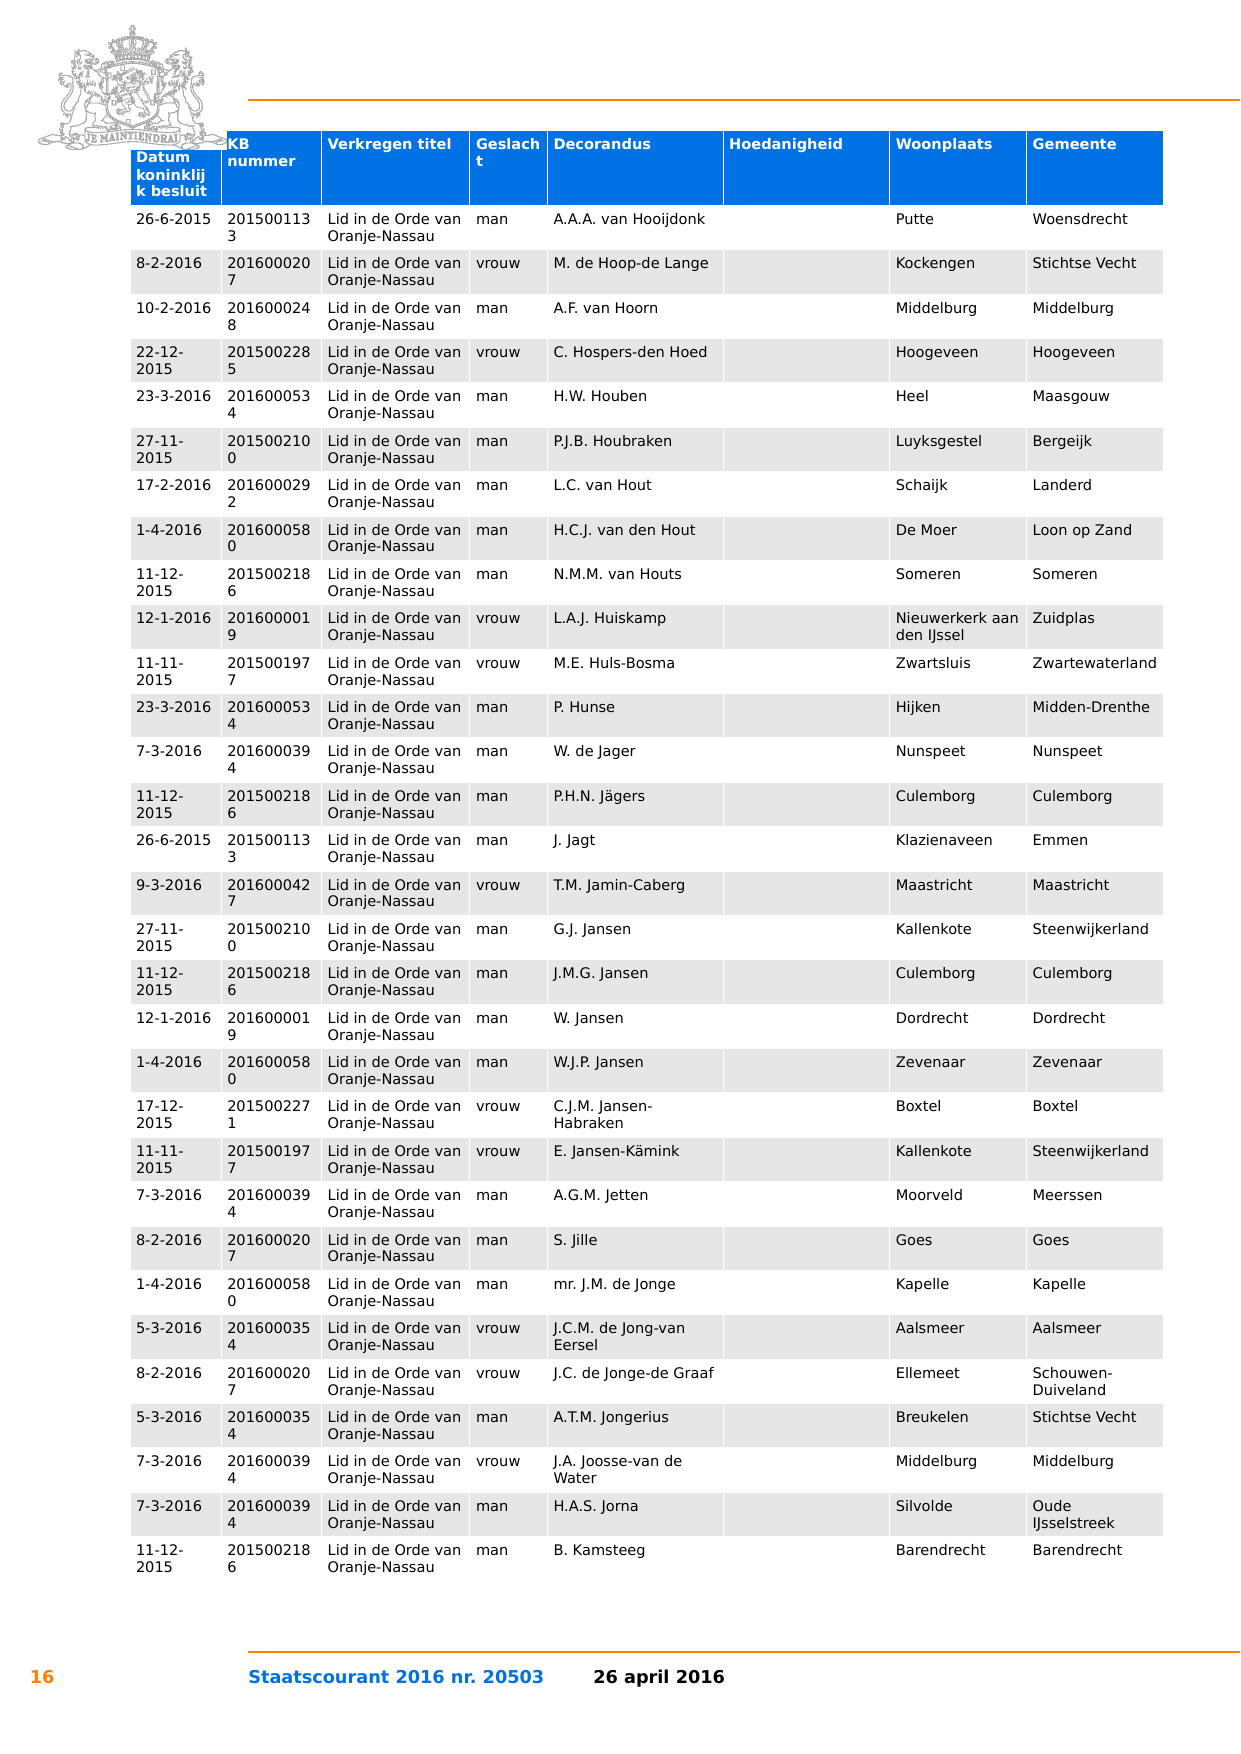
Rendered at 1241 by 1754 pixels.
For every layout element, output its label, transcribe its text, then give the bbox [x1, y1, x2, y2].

table_cell Schaijk [890, 472, 1026, 516]
table_cell [724, 827, 889, 871]
table_cell man [470, 384, 547, 427]
table_cell vrouw [470, 1138, 547, 1181]
table_cell Lid in de Orde van Oranje-Nassau [322, 872, 469, 915]
table_cell Dordrecht [890, 1005, 1026, 1048]
table_cell 11-12-2015 [131, 561, 221, 604]
table_cell 22-12-2015 [131, 339, 221, 382]
table_cell Zevenaar [1027, 1049, 1163, 1092]
table_cell man [470, 1005, 547, 1048]
table_cell M.E. Huls-Bosma [548, 650, 723, 693]
table_cell Lid in de Orde van Oranje-Nassau [322, 1404, 469, 1447]
table_cell Bergeijk [1027, 428, 1163, 471]
table_cell Middelburg [1027, 295, 1163, 338]
table_cell [724, 1449, 889, 1492]
table_cell Culemborg [890, 960, 1026, 1004]
table_cell 5-3-2016 [131, 1315, 221, 1359]
table_cell 2016000207 [222, 1227, 321, 1270]
table_cell [724, 339, 889, 382]
table_header Decorandus [548, 131, 723, 205]
table_cell Hijken [890, 694, 1026, 737]
table_cell Kapelle [890, 1271, 1026, 1314]
table_cell 2015002285 [222, 339, 321, 382]
table_cell Boxtel [890, 1094, 1026, 1137]
table_cell Middelburg [890, 1449, 1026, 1492]
table_cell L.A.J. Huiskamp [548, 605, 723, 649]
table_cell man [470, 206, 547, 249]
table_cell 11-11-2015 [131, 1138, 221, 1181]
table_cell Schouwen-Duiveland [1027, 1360, 1163, 1403]
table_cell 1-4-2016 [131, 1271, 221, 1314]
table_cell 11-12-2015 [131, 783, 221, 826]
table_cell Aalsmeer [1027, 1315, 1163, 1359]
table_cell Lid in de Orde van Oranje-Nassau [322, 605, 469, 649]
table_cell 1-4-2016 [131, 1049, 221, 1092]
table_cell Maastricht [1027, 872, 1163, 915]
table_cell 2016000207 [222, 1360, 321, 1403]
table_header Woonplaats [890, 131, 1026, 205]
table_cell T.M. Jamin-Caberg [548, 872, 723, 915]
table_cell 27-11-2015 [131, 428, 221, 471]
table_cell Lid in de Orde van Oranje-Nassau [322, 694, 469, 737]
table_cell Lid in de Orde van Oranje-Nassau [322, 517, 469, 560]
table_cell Hoogeveen [890, 339, 1026, 382]
table_cell vrouw [470, 1315, 547, 1359]
table_cell [724, 206, 889, 249]
table_cell 23-3-2016 [131, 694, 221, 737]
table_cell Someren [890, 561, 1026, 604]
table_cell [724, 1271, 889, 1314]
table_cell Kockengen [890, 250, 1026, 294]
table_cell Hoogeveen [1027, 339, 1163, 382]
table_cell [724, 783, 889, 826]
table_cell 7-3-2016 [131, 1182, 221, 1226]
table_cell Maastricht [890, 872, 1026, 915]
table_cell man [470, 960, 547, 1004]
table_cell Middelburg [1027, 1449, 1163, 1492]
table_cell Kallenkote [890, 1138, 1026, 1181]
table_cell 2016000534 [222, 384, 321, 427]
table_cell Lid in de Orde van Oranje-Nassau [322, 1049, 469, 1092]
table_cell man [470, 783, 547, 826]
table_cell Lid in de Orde van Oranje-Nassau [322, 1449, 469, 1492]
table_cell L.C. van Hout [548, 472, 723, 516]
table_cell Landerd [1027, 472, 1163, 516]
table_cell [724, 1138, 889, 1181]
table_cell M. de Hoop-de Lange [548, 250, 723, 294]
table_cell Nunspeet [890, 739, 1026, 782]
table_cell De Moer [890, 517, 1026, 560]
table_cell [724, 1227, 889, 1270]
table_cell [724, 739, 889, 782]
table_cell Middelburg [890, 295, 1026, 338]
table_cell Zwartewaterland [1027, 650, 1163, 693]
table_cell Lid in de Orde van Oranje-Nassau [322, 1360, 469, 1403]
table_cell J.M.G. Jansen [548, 960, 723, 1004]
table_cell Lid in de Orde van Oranje-Nassau [322, 1227, 469, 1270]
table_cell G.J. Jansen [548, 916, 723, 959]
table_cell W.J.P. Jansen [548, 1049, 723, 1092]
table_cell [724, 916, 889, 959]
table_cell Nieuwerkerk aan den IJssel [890, 605, 1026, 649]
table_cell 2016000394 [222, 1182, 321, 1226]
table_cell 2016000019 [222, 1005, 321, 1048]
table_cell 2015002100 [222, 916, 321, 959]
table_cell Maasgouw [1027, 384, 1163, 427]
table_cell Emmen [1027, 827, 1163, 871]
table_cell 2015002100 [222, 428, 321, 471]
table_cell man [470, 1271, 547, 1314]
table_cell W. Jansen [548, 1005, 723, 1048]
table_cell H.A.S. Jorna [548, 1493, 723, 1536]
table_cell P.H.N. Jägers [548, 783, 723, 826]
table_cell J.C.M. de Jong-van Eersel [548, 1315, 723, 1359]
table_cell man [470, 1049, 547, 1092]
table_cell 2016000207 [222, 250, 321, 294]
table_cell Lid in de Orde van Oranje-Nassau [322, 1271, 469, 1314]
table_cell [724, 605, 889, 649]
table_cell A.F. van Hoorn [548, 295, 723, 338]
table_cell W. de Jager [548, 739, 723, 782]
table_cell [724, 1404, 889, 1447]
table_cell B. Kamsteeg [548, 1537, 723, 1581]
table_cell [724, 1005, 889, 1048]
table_cell 2016000354 [222, 1404, 321, 1447]
table_cell Moorveld [890, 1182, 1026, 1226]
table_cell 17-12-2015 [131, 1094, 221, 1137]
table_cell A.T.M. Jongerius [548, 1404, 723, 1447]
table_cell Zwartsluis [890, 650, 1026, 693]
table_cell man [470, 517, 547, 560]
table_cell Lid in de Orde van Oranje-Nassau [322, 295, 469, 338]
table_cell man [470, 827, 547, 871]
table_cell 26-6-2015 [131, 206, 221, 249]
table_cell 10-2-2016 [131, 295, 221, 338]
table_cell 2015002271 [222, 1094, 321, 1137]
table_cell Steenwijkerland [1027, 916, 1163, 959]
table_cell Zevenaar [890, 1049, 1026, 1092]
table_cell 7-3-2016 [131, 1449, 221, 1492]
table_cell vrouw [470, 1360, 547, 1403]
table_cell Lid in de Orde van Oranje-Nassau [322, 783, 469, 826]
table_cell 2015001977 [222, 1138, 321, 1181]
table_cell [724, 472, 889, 516]
table_cell Stichtse Vecht [1027, 1404, 1163, 1447]
table_cell Lid in de Orde van Oranje-Nassau [322, 561, 469, 604]
table_cell Luyksgestel [890, 428, 1026, 471]
table_cell vrouw [470, 650, 547, 693]
table_cell 27-11-2015 [131, 916, 221, 959]
table_cell 8-2-2016 [131, 1227, 221, 1270]
table_cell man [470, 1182, 547, 1226]
table_cell 7-3-2016 [131, 1493, 221, 1536]
table_cell 2016000580 [222, 517, 321, 560]
table_cell 2016000394 [222, 1493, 321, 1536]
table_cell A.A.A. van Hooijdonk [548, 206, 723, 249]
table_cell Boxtel [1027, 1094, 1163, 1137]
table_cell vrouw [470, 1449, 547, 1492]
table_cell [724, 1493, 889, 1536]
table_header Datum koninklijk besluit [131, 150, 221, 205]
table_cell mr. J.M. de Jonge [548, 1271, 723, 1314]
table_cell Ellemeet [890, 1360, 1026, 1403]
table_cell Heel [890, 384, 1026, 427]
table_cell J. Jagt [548, 827, 723, 871]
table_cell Lid in de Orde van Oranje-Nassau [322, 339, 469, 382]
table_cell C. Hospers-den Hoed [548, 339, 723, 382]
table_cell 2016000580 [222, 1271, 321, 1314]
table_cell [724, 1182, 889, 1226]
table_cell [724, 694, 889, 737]
table_cell Lid in de Orde van Oranje-Nassau [322, 739, 469, 782]
table_cell 9-3-2016 [131, 872, 221, 915]
table_cell 2015001133 [222, 827, 321, 871]
table_cell 2016000534 [222, 694, 321, 737]
table_cell [724, 1049, 889, 1092]
table_header Geslacht [470, 131, 547, 205]
table_cell H.W. Houben [548, 384, 723, 427]
table_cell man [470, 561, 547, 604]
table_cell [724, 384, 889, 427]
table_cell E. Jansen-Kämink [548, 1138, 723, 1181]
table_cell 2016000427 [222, 872, 321, 915]
table_cell Midden-Drenthe [1027, 694, 1163, 737]
table_cell man [470, 1227, 547, 1270]
table_cell P. Hunse [548, 694, 723, 737]
table_cell 2016000394 [222, 739, 321, 782]
table_cell 2016000394 [222, 1449, 321, 1492]
table_cell Lid in de Orde van Oranje-Nassau [322, 206, 469, 249]
table_cell Goes [890, 1227, 1026, 1270]
table_cell 11-11-2015 [131, 650, 221, 693]
table_cell J.A. Joosse-van de Water [548, 1449, 723, 1492]
table_cell Kapelle [1027, 1271, 1163, 1314]
table_cell [724, 517, 889, 560]
table_cell Lid in de Orde van Oranje-Nassau [322, 1094, 469, 1137]
table_cell 23-3-2016 [131, 384, 221, 427]
table_cell 2015001133 [222, 206, 321, 249]
table_cell vrouw [470, 250, 547, 294]
table_cell Lid in de Orde van Oranje-Nassau [322, 1005, 469, 1048]
table_cell 2016000248 [222, 295, 321, 338]
table_cell Nunspeet [1027, 739, 1163, 782]
table_cell C.J.M. Jansen-Habraken [548, 1094, 723, 1137]
table_cell man [470, 428, 547, 471]
table_cell Putte [890, 206, 1026, 249]
table_cell Kallenkote [890, 916, 1026, 959]
table_cell 17-2-2016 [131, 472, 221, 516]
table_cell 2015001977 [222, 650, 321, 693]
table_cell [724, 650, 889, 693]
table_cell 1-4-2016 [131, 517, 221, 560]
table_cell man [470, 916, 547, 959]
table_cell 11-12-2015 [131, 960, 221, 1004]
picture [38, 25, 227, 150]
table_cell man [470, 694, 547, 737]
table_cell Aalsmeer [890, 1315, 1026, 1359]
table_cell P.J.B. Houbraken [548, 428, 723, 471]
table_cell Barendrecht [890, 1537, 1026, 1581]
table_cell S. Jille [548, 1227, 723, 1270]
table_cell vrouw [470, 1094, 547, 1137]
table_cell Barendrecht [1027, 1537, 1163, 1581]
table_cell Meerssen [1027, 1182, 1163, 1226]
table_cell [724, 295, 889, 338]
table_cell Culemborg [890, 783, 1026, 826]
table_cell 26-6-2015 [131, 827, 221, 871]
table_cell Woensdrecht [1027, 206, 1163, 249]
table_cell Lid in de Orde van Oranje-Nassau [322, 472, 469, 516]
table_cell vrouw [470, 872, 547, 915]
table_cell vrouw [470, 339, 547, 382]
table_cell man [470, 295, 547, 338]
table_cell 8-2-2016 [131, 250, 221, 294]
table_cell Silvolde [890, 1493, 1026, 1536]
table_cell 2015002186 [222, 1537, 321, 1581]
table_cell [724, 428, 889, 471]
table_cell 12-1-2016 [131, 1005, 221, 1048]
table_cell 2016000019 [222, 605, 321, 649]
table_cell Goes [1027, 1227, 1163, 1270]
table_cell 2016000580 [222, 1049, 321, 1092]
table_cell [724, 1537, 889, 1581]
table_cell Culemborg [1027, 783, 1163, 826]
table_cell A.G.M. Jetten [548, 1182, 723, 1226]
table_cell 8-2-2016 [131, 1360, 221, 1403]
table_cell 2015002186 [222, 783, 321, 826]
table_cell man [470, 1537, 547, 1581]
table_cell Loon op Zand [1027, 517, 1163, 560]
table_cell 12-1-2016 [131, 605, 221, 649]
table_cell [724, 250, 889, 294]
table_cell man [470, 472, 547, 516]
table_cell Lid in de Orde van Oranje-Nassau [322, 650, 469, 693]
table_cell N.M.M. van Houts [548, 561, 723, 604]
table_cell Lid in de Orde van Oranje-Nassau [322, 960, 469, 1004]
table_cell 5-3-2016 [131, 1404, 221, 1447]
table_cell man [470, 1493, 547, 1536]
table_cell [724, 960, 889, 1004]
table_header Verkregen titel [322, 131, 469, 205]
table_cell Lid in de Orde van Oranje-Nassau [322, 1537, 469, 1581]
table_cell 2015002186 [222, 960, 321, 1004]
table_cell 7-3-2016 [131, 739, 221, 782]
table_cell Lid in de Orde van Oranje-Nassau [322, 916, 469, 959]
table_cell [724, 872, 889, 915]
table_cell Lid in de Orde van Oranje-Nassau [322, 1182, 469, 1226]
table_cell 2016000354 [222, 1315, 321, 1359]
table_header Hoedanigheid [724, 131, 889, 205]
table_cell Breukelen [890, 1404, 1026, 1447]
table_cell [724, 1094, 889, 1137]
table_cell H.C.J. van den Hout [548, 517, 723, 560]
table_cell Stichtse Vecht [1027, 250, 1163, 294]
table_cell Lid in de Orde van Oranje-Nassau [322, 1493, 469, 1536]
table_cell Someren [1027, 561, 1163, 604]
table_cell man [470, 739, 547, 782]
table_cell [724, 1360, 889, 1403]
table_cell Lid in de Orde van Oranje-Nassau [322, 827, 469, 871]
table_cell Steenwijkerland [1027, 1138, 1163, 1181]
table_cell 11-12-2015 [131, 1537, 221, 1581]
table_cell [724, 561, 889, 604]
table_header KB nummer [222, 131, 321, 205]
table_cell Lid in de Orde van Oranje-Nassau [322, 1315, 469, 1359]
table_cell [724, 1315, 889, 1359]
table_cell 2016000292 [222, 472, 321, 516]
table_cell man [470, 1404, 547, 1447]
table_cell Zuidplas [1027, 605, 1163, 649]
table_cell Dordrecht [1027, 1005, 1163, 1048]
table_cell 2015002186 [222, 561, 321, 604]
table_cell Lid in de Orde van Oranje-Nassau [322, 384, 469, 427]
table_cell Oude IJsselstreek [1027, 1493, 1163, 1536]
table_cell J.C. de Jonge-de Graaf [548, 1360, 723, 1403]
table_header Gemeente [1027, 131, 1163, 205]
table_cell Lid in de Orde van Oranje-Nassau [322, 428, 469, 471]
table_cell Lid in de Orde van Oranje-Nassau [322, 250, 469, 294]
table_cell Culemborg [1027, 960, 1163, 1004]
table_cell Klazienaveen [890, 827, 1026, 871]
table_cell Lid in de Orde van Oranje-Nassau [322, 1138, 469, 1181]
table_cell vrouw [470, 605, 547, 649]
